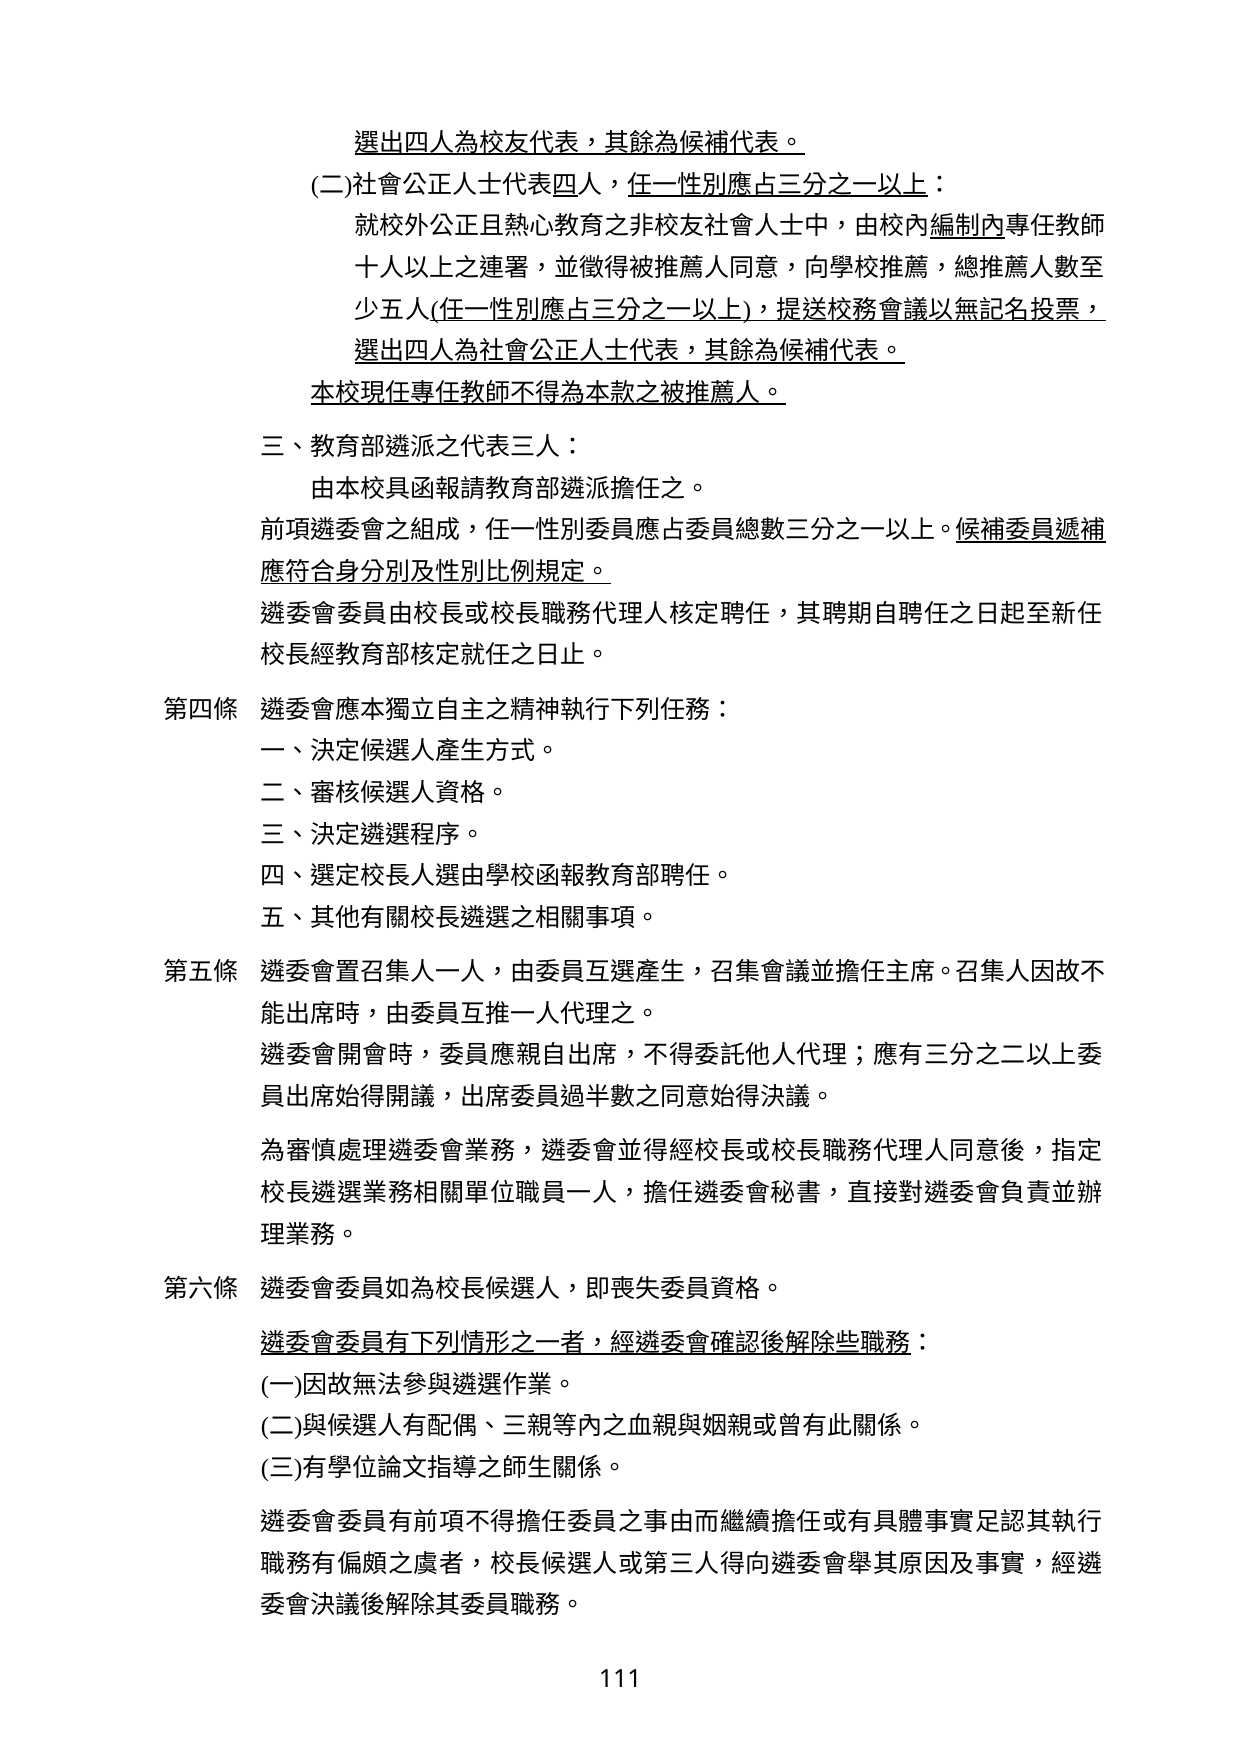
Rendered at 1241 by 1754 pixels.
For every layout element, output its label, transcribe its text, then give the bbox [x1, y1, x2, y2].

table_cell 遴委會委員如為校長候選人，即喪失委員資格。 遴委會委員有下列情形之一者，經遴委會確認後解除些職務： (一)因故無法參與遴選作業。 (二)與候選人有配偶、三親等內之血親與姻親或曾有此關係。 (三)有學位論文指導之師生關係。 遴委會委員有前項不得擔任委員之事由而繼續擔任或有具體事實足認其執行職務有偏頗之虞者，校長候選人或第三人得向遴委會舉其原因及事實，經遴委會決議後解除其委員職務。 [249, 1251, 1117, 1622]
table_cell 遴委會應本獨立自主之精神執行下列任務： 一、決定候選人產生方式。 二、審核候選人資格。 三、決定遴選程序。 四、選定校長人選由學校函報教育部聘任。 五、其他有關校長遴選之相關事項。 [249, 672, 1117, 935]
table_cell 第六條 [107, 1251, 249, 1622]
table_cell 第四條 [107, 672, 249, 935]
table_cell 第五條 [107, 935, 249, 1251]
table_cell [107, 118, 249, 672]
table_cell 選出四人為校友代表，其餘為候補代表。 (二)社會公正人士代表四人，任一性別應占三分之一以上： 就校外公正且熱心教育之非校友社會人士中，由校內編制內專任教師十人以上之連署，並徵得被推薦人同意，向學校推薦，總推薦人數至少五人(任一性別應占三分之一以上)，提送校務會議以無記名投票，選出四人為社會公正人士代表，其餘為候補代表。 本校現任專任教師不得為本款之被推薦人。 三、教育部遴派之代表三人： 由本校具函報請教育部遴派擔任之。 前項遴委會之組成，任一性別委員應占委員總數三分之一以上。候補委員遞補應符合身分別及性別比例規定。 遴委會委員由校長或校長職務代理人核定聘任，其聘期自聘任之日起至新任校長經教育部核定就任之日止。 [249, 118, 1117, 672]
table_cell 遴委會置召集人一人，由委員互選產生，召集會議並擔任主席。召集人因故不能出席時，由委員互推一人代理之。 遴委會開會時，委員應親自出席，不得委託他人代理；應有三分之二以上委員出席始得開議，出席委員過半數之同意始得決議。 為審慎處理遴委會業務，遴委會並得經校長或校長職務代理人同意後，指定校長遴選業務相關單位職員一人，擔任遴委會秘書，直接對遴委會負責並辦理業務。 [249, 935, 1117, 1251]
